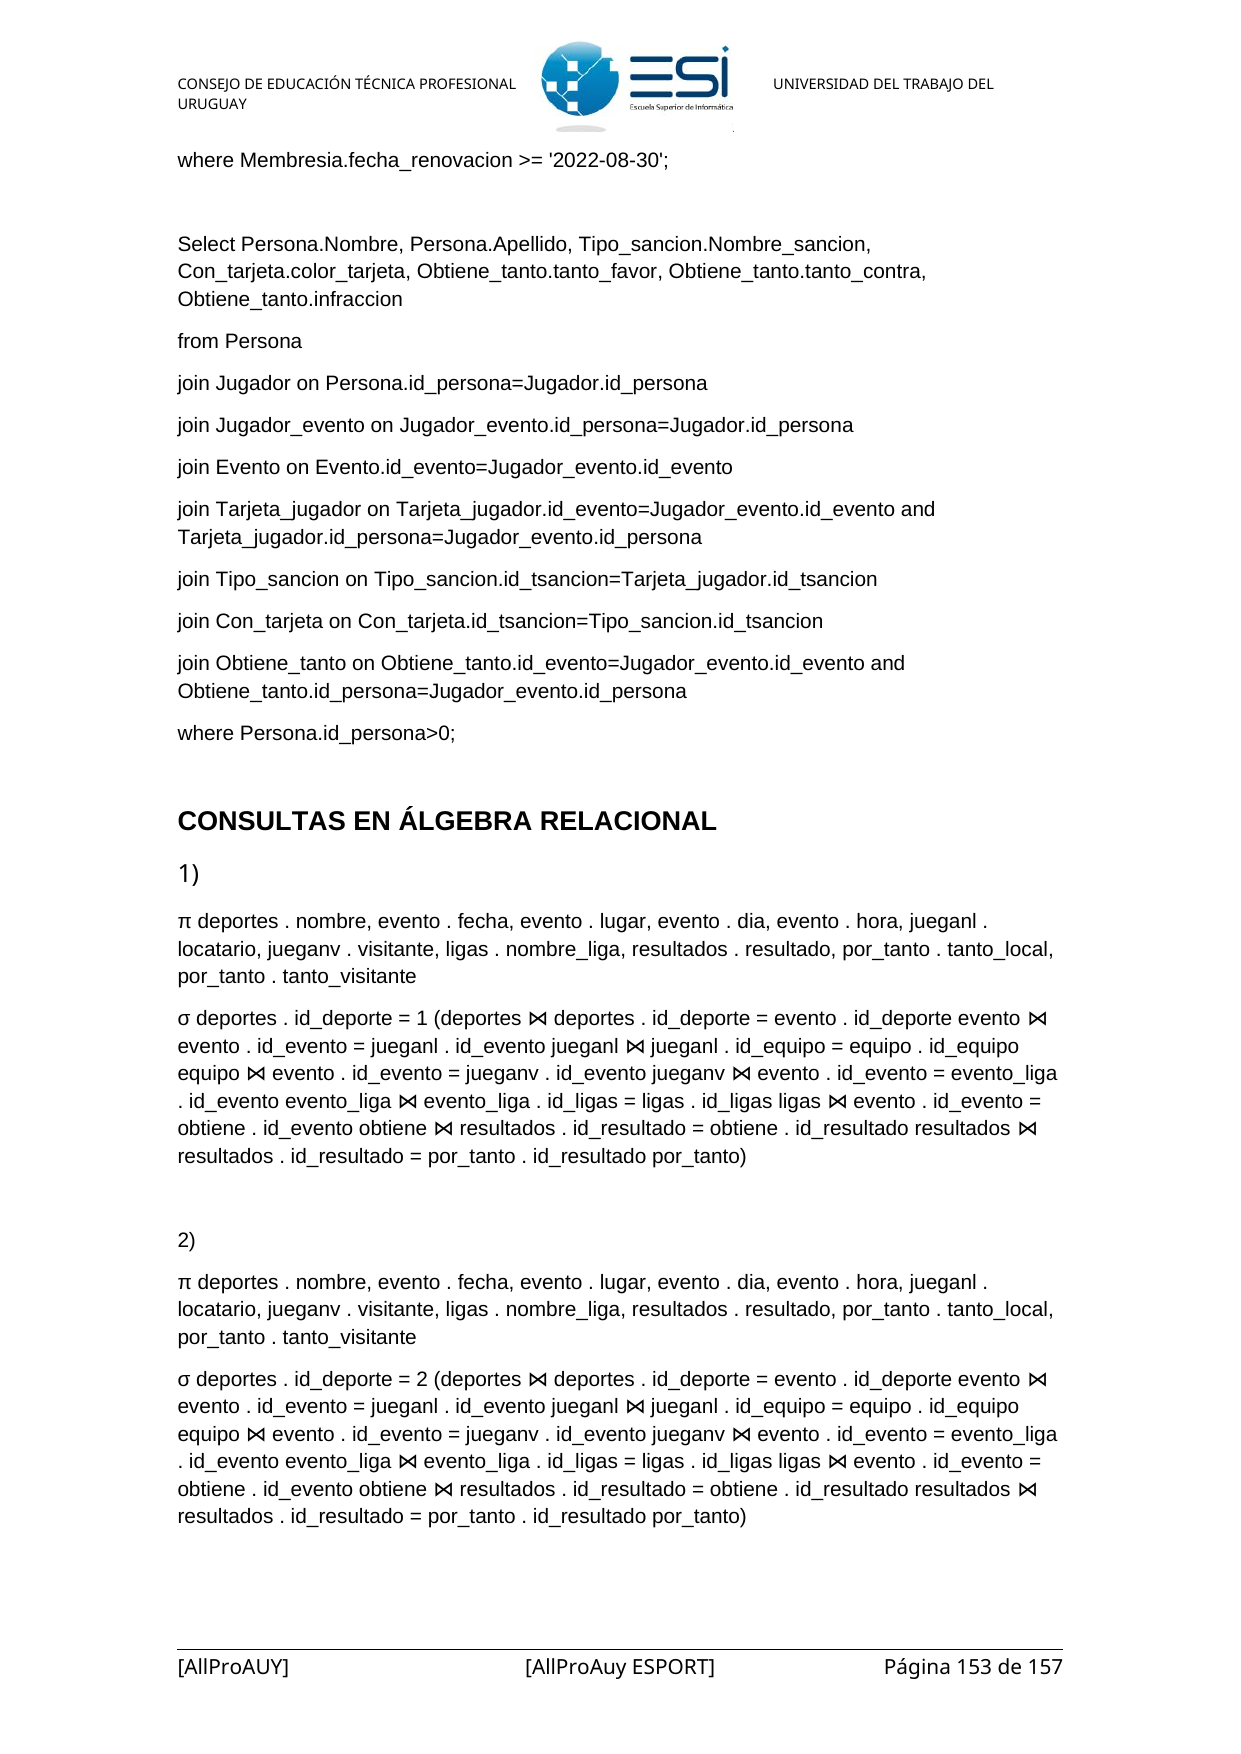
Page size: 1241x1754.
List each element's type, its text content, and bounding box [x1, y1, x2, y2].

text σ deportes . id_deporte = 1 (deportes ⋈ deportes . id_deporte = evento . id_deporte evento ⋈ evento . id_evento = jueganl . id_evento jueganl ⋈ jueganl . id_equipo = equipo . id_equipo equipo ⋈ evento . id_evento = jueganv . id_evento jueganv ⋈ evento . id_evento = evento_liga . id_evento evento_liga ⋈ evento_liga . id_ligas = ligas . id_ligas ligas ⋈ evento . id_evento = obtiene . id_evento obtiene ⋈ resultados . id_resultado = obtiene . id_resultado resultados ⋈ resultados . id_resultado = por_tanto . id_resultado por_tanto) [177, 1006, 1063, 1167]
picture [534, 39, 734, 132]
text π deportes . nombre, evento . fecha, evento . lugar, evento . dia, evento . hora, jueganl . locatario, jueganv . visitante, ligas . nombre_liga, resultados . resultado, por_tanto . tanto_local, por_tanto . tanto_visitante [177, 909, 1063, 988]
text Select Persona.Nombre, Persona.Apellido, Tipo_sancion.Nombre_sancion, Con_tarjeta.color_tarjeta, Obtiene_tanto.tanto_favor, Obtiene_tanto.tanto_contra, Obtiene_tanto.infraccion [177, 232, 1063, 311]
text 1) [177, 855, 1063, 889]
text π deportes . nombre, evento . fecha, evento . lugar, evento . dia, evento . hora, jueganl . locatario, jueganv . visitante, ligas . nombre_liga, resultados . resultado, por_tanto . tanto_local, por_tanto . tanto_visitante [177, 1270, 1063, 1349]
text join Evento on Evento.id_evento=Jugador_evento.id_evento [177, 455, 1063, 479]
text σ deportes . id_deporte = 2 (deportes ⋈ deportes . id_deporte = evento . id_deporte evento ⋈ evento . id_evento = jueganl . id_evento jueganl ⋈ jueganl . id_equipo = equipo . id_equipo equipo ⋈ evento . id_evento = jueganv . id_evento jueganv ⋈ evento . id_evento = evento_liga . id_evento evento_liga ⋈ evento_liga . id_ligas = ligas . id_ligas ligas ⋈ evento . id_evento = obtiene . id_evento obtiene ⋈ resultados . id_resultado = obtiene . id_resultado resultados ⋈ resultados . id_resultado = por_tanto . id_resultado por_tanto) [177, 1367, 1063, 1528]
text join Tipo_sancion on Tipo_sancion.id_tsancion=Tarjeta_jugador.id_tsancion [177, 567, 1063, 591]
text join Con_tarjeta on Con_tarjeta.id_tsancion=Tipo_sancion.id_tsancion [177, 609, 1063, 633]
text join Jugador on Persona.id_persona=Jugador.id_persona [177, 371, 1063, 395]
text CONSULTAS EN ÁLGEBRA RELACIONAL [177, 805, 1063, 836]
text where Persona.id_persona>0; [177, 721, 1063, 744]
text join Obtiene_tanto on Obtiene_tanto.id_evento=Jugador_evento.id_evento and Obtiene_tanto.id_persona=Jugador_evento.id_persona [177, 651, 1063, 702]
text join Jugador_evento on Jugador_evento.id_persona=Jugador.id_persona [177, 413, 1063, 437]
text from Persona [177, 329, 1063, 353]
text 2) [177, 1228, 1063, 1252]
text where Membresia.fecha_renovacion >= '2022-08-30'; [177, 148, 1063, 172]
text join Tarjeta_jugador on Tarjeta_jugador.id_evento=Jugador_evento.id_evento and Tarjeta_jugador.id_persona=Jugador_evento.id_persona [177, 497, 1063, 549]
